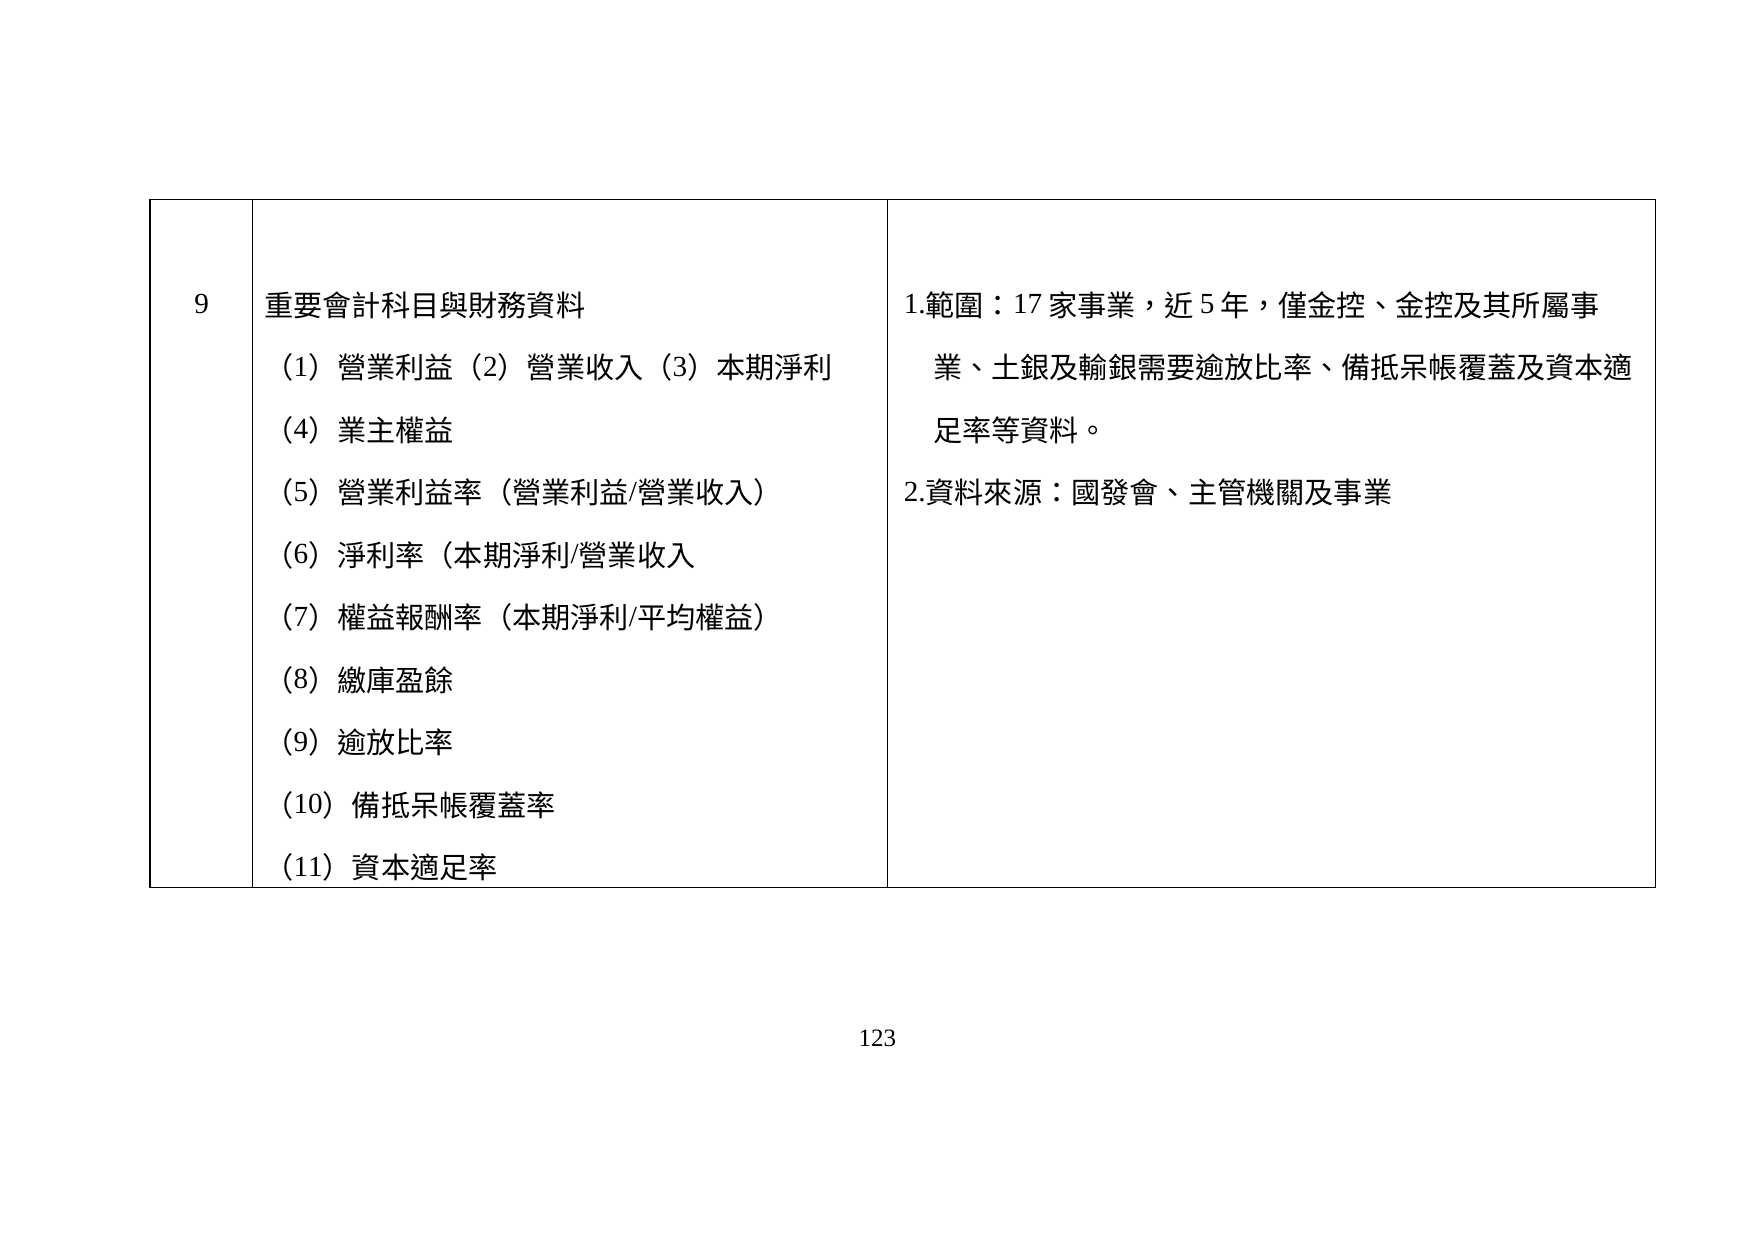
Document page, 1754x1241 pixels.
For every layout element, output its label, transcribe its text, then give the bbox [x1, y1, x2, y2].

table_cell 1.範圍：17家事業，近5年，僅金控、金控及其所屬事業、土銀及輸銀需要逾放比率、備抵呆帳覆蓋及資本適足率等資料。 2.資料來源：國發會、主管機關及事業 [888, 200, 1655, 887]
table_cell 重要會計科目與財務資料 （1）營業利益（2）營業收入（3）本期淨利（4）業主權益 （5）營業利益率（營業利益/營業收入） （6）淨利率（本期淨利/營業收入 （7）權益報酬率（本期淨利/平均權益） （8）繳庫盈餘 （9）逾放比率 （10）備抵呆帳覆蓋率 （11）資本適足率 [253, 200, 887, 887]
table_cell 9 [151, 200, 252, 887]
